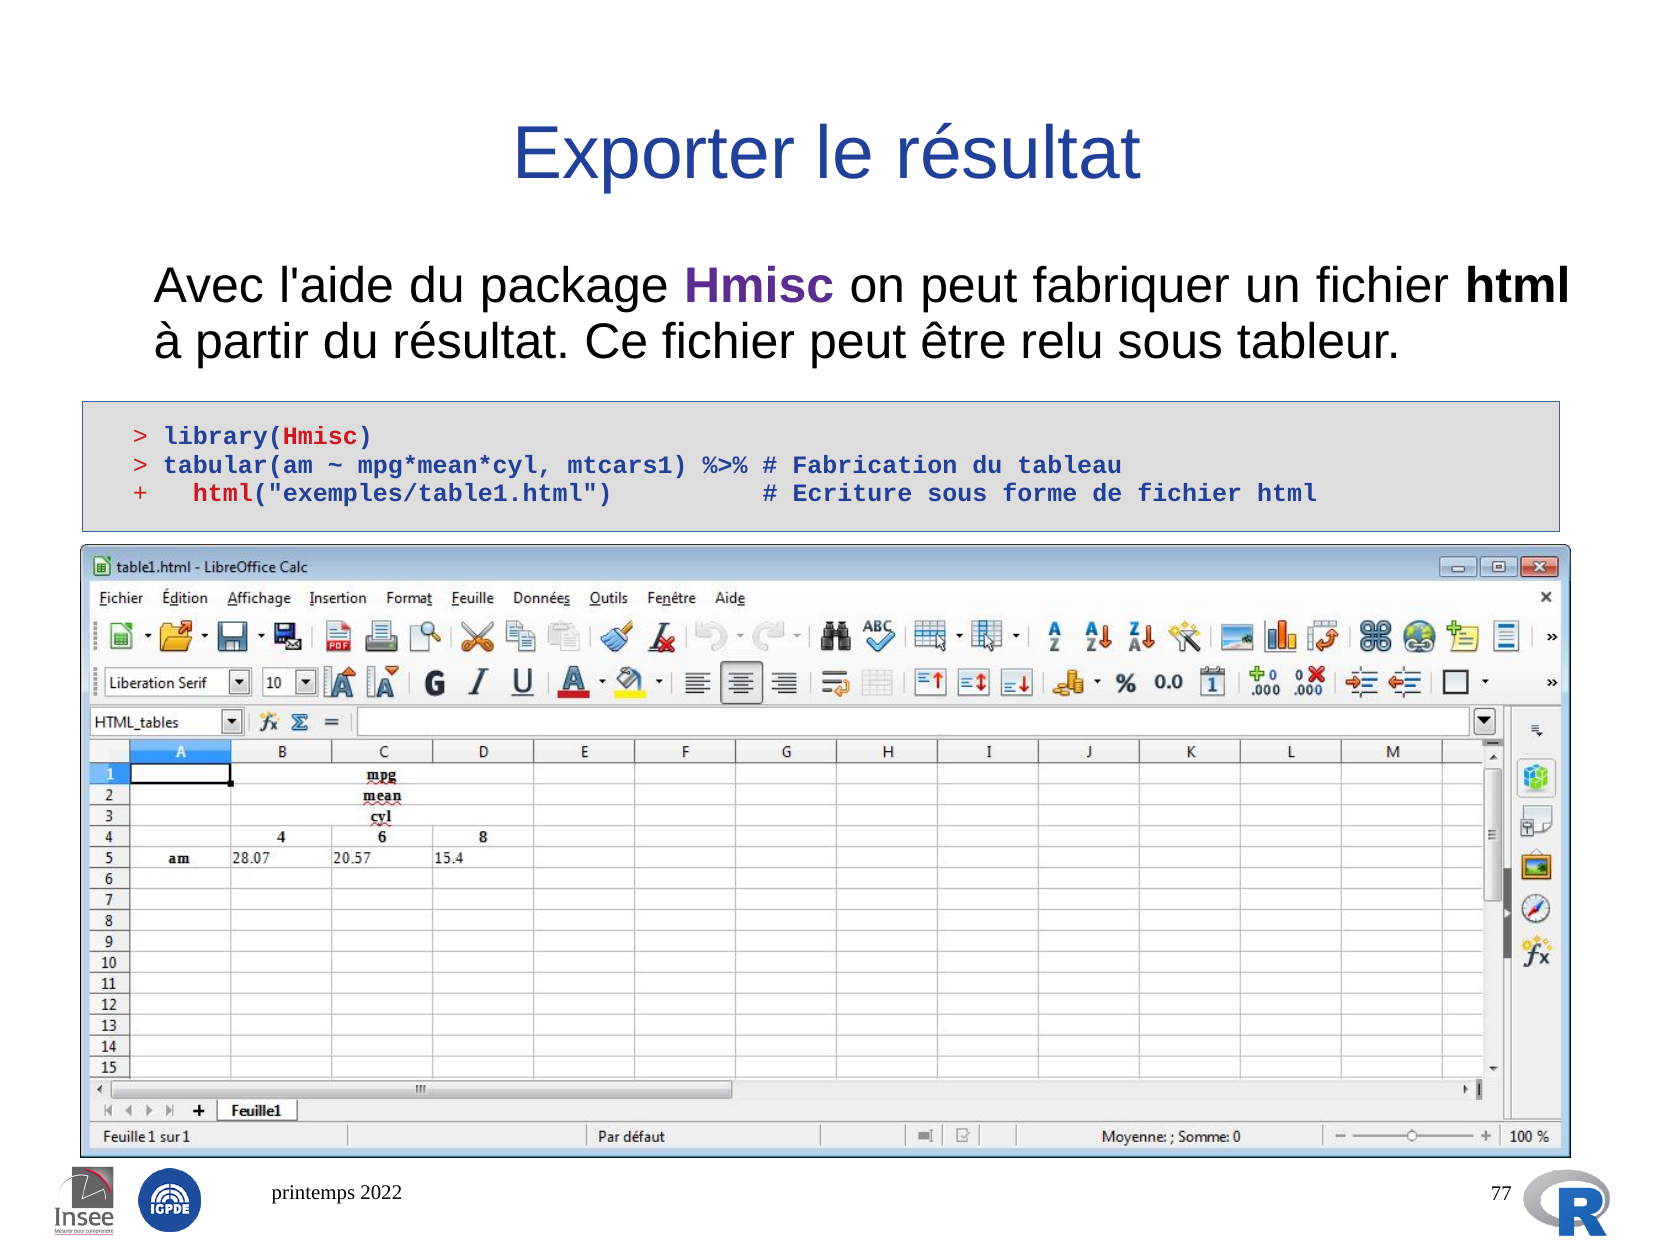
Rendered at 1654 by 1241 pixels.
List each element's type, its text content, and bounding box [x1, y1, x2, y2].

picture [80, 544, 1571, 1158]
text_box > library(Hmisc) > tabular(am ~ mpg*mean*cyl, mtcars1) %>% # Fabrication du tableau + html("exemples/table1.html") # Ecriture sous forme de fichier html [82, 401, 1560, 532]
picture [138, 1168, 201, 1232]
picture [1523, 1169, 1610, 1236]
title Exporter le résultat [82, 49, 1571, 257]
list Avec l'aide du package Hmisc on peut fabriquer un fichier html à partir du résultat. Ce fichier peut être relu sous tableur. [82, 257, 1571, 381]
picture [47, 1163, 120, 1236]
